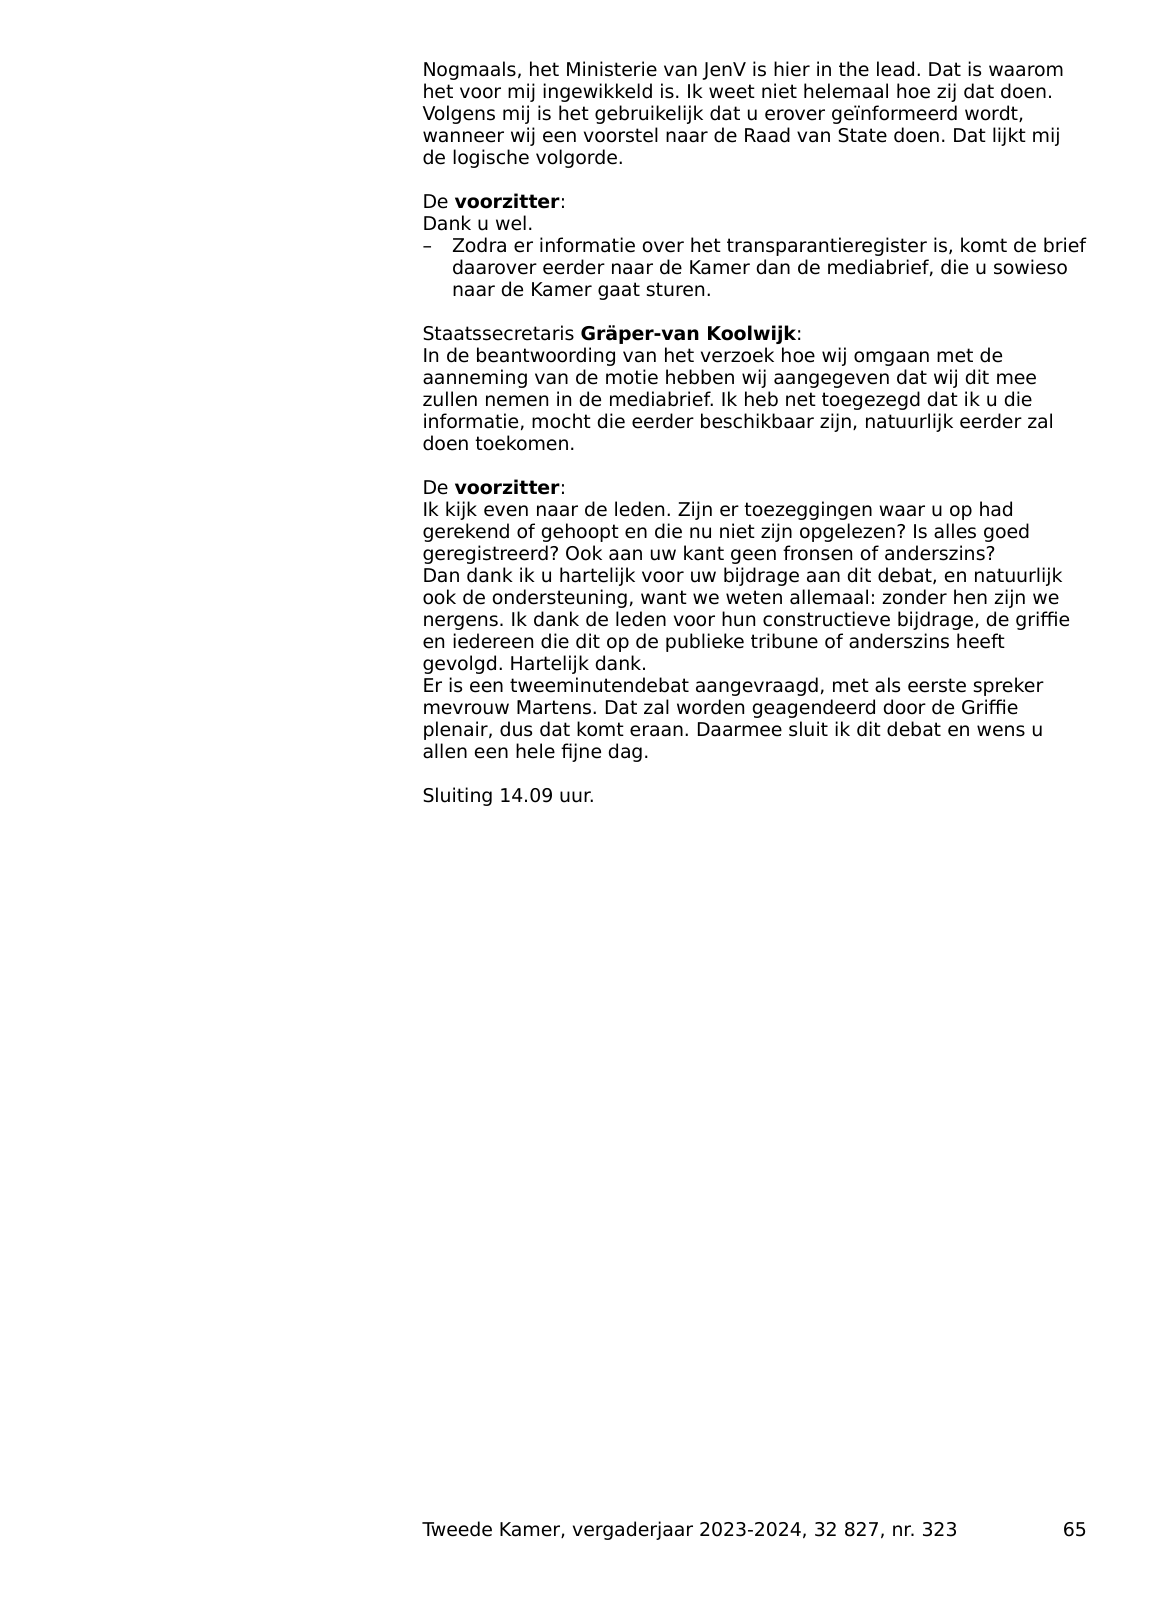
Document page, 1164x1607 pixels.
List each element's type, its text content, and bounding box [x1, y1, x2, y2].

text De voorzitter: [422, 191, 1087, 213]
text Staatssecretaris Gräper-van Koolwijk: [422, 323, 1087, 345]
text Dank u wel. [422, 213, 1087, 235]
text Sluiting 14.09 uur. [422, 785, 1087, 807]
text Er is een tweeminutendebat aangevraagd, met als eerste spreker mevrouw Martens. Dat zal worden geagendeerd door de Griffie plenair, dus dat komt eraan. Daarmee sluit ik dit debat en wens u allen een hele fijne dag. [422, 675, 1087, 763]
text De voorzitter: [422, 477, 1087, 499]
text Dan dank ik u hartelijk voor uw bijdrage aan dit debat, en natuurlijk ook de ondersteuning, want we weten allemaal: zonder hen zijn we nergens. Ik dank de leden voor hun constructieve bijdrage, de griffie en iedereen die dit op de publieke tribune of anderszins heeft gevolgd. Hartelijk dank. [422, 565, 1087, 675]
text Nogmaals, het Ministerie van JenV is hier in the lead. Dat is waarom het voor mij ingewikkeld is. Ik weet niet helemaal hoe zij dat doen. Volgens mij is het gebruikelijk dat u erover geïnformeerd wordt, wanneer wij een voorstel naar de Raad van State doen. Dat lijkt mij de logische volgorde. [422, 59, 1087, 169]
text – Zodra er informatie over het transparantieregister is, komt de brief daarover eerder naar de Kamer dan de mediabrief, die u sowieso naar de Kamer gaat sturen. [422, 235, 1087, 301]
text Ik kijk even naar de leden. Zijn er toezeggingen waar u op had gerekend of gehoopt en die nu niet zijn opgelezen? Is alles goed geregistreerd? Ook aan uw kant geen fronsen of anderszins? [422, 499, 1087, 565]
text In de beantwoording van het verzoek hoe wij omgaan met de aanneming van de motie hebben wij aangegeven dat wij dit mee zullen nemen in de mediabrief. Ik heb net toegezegd dat ik u die informatie, mocht die eerder beschikbaar zijn, natuurlijk eerder zal doen toekomen. [422, 345, 1087, 455]
